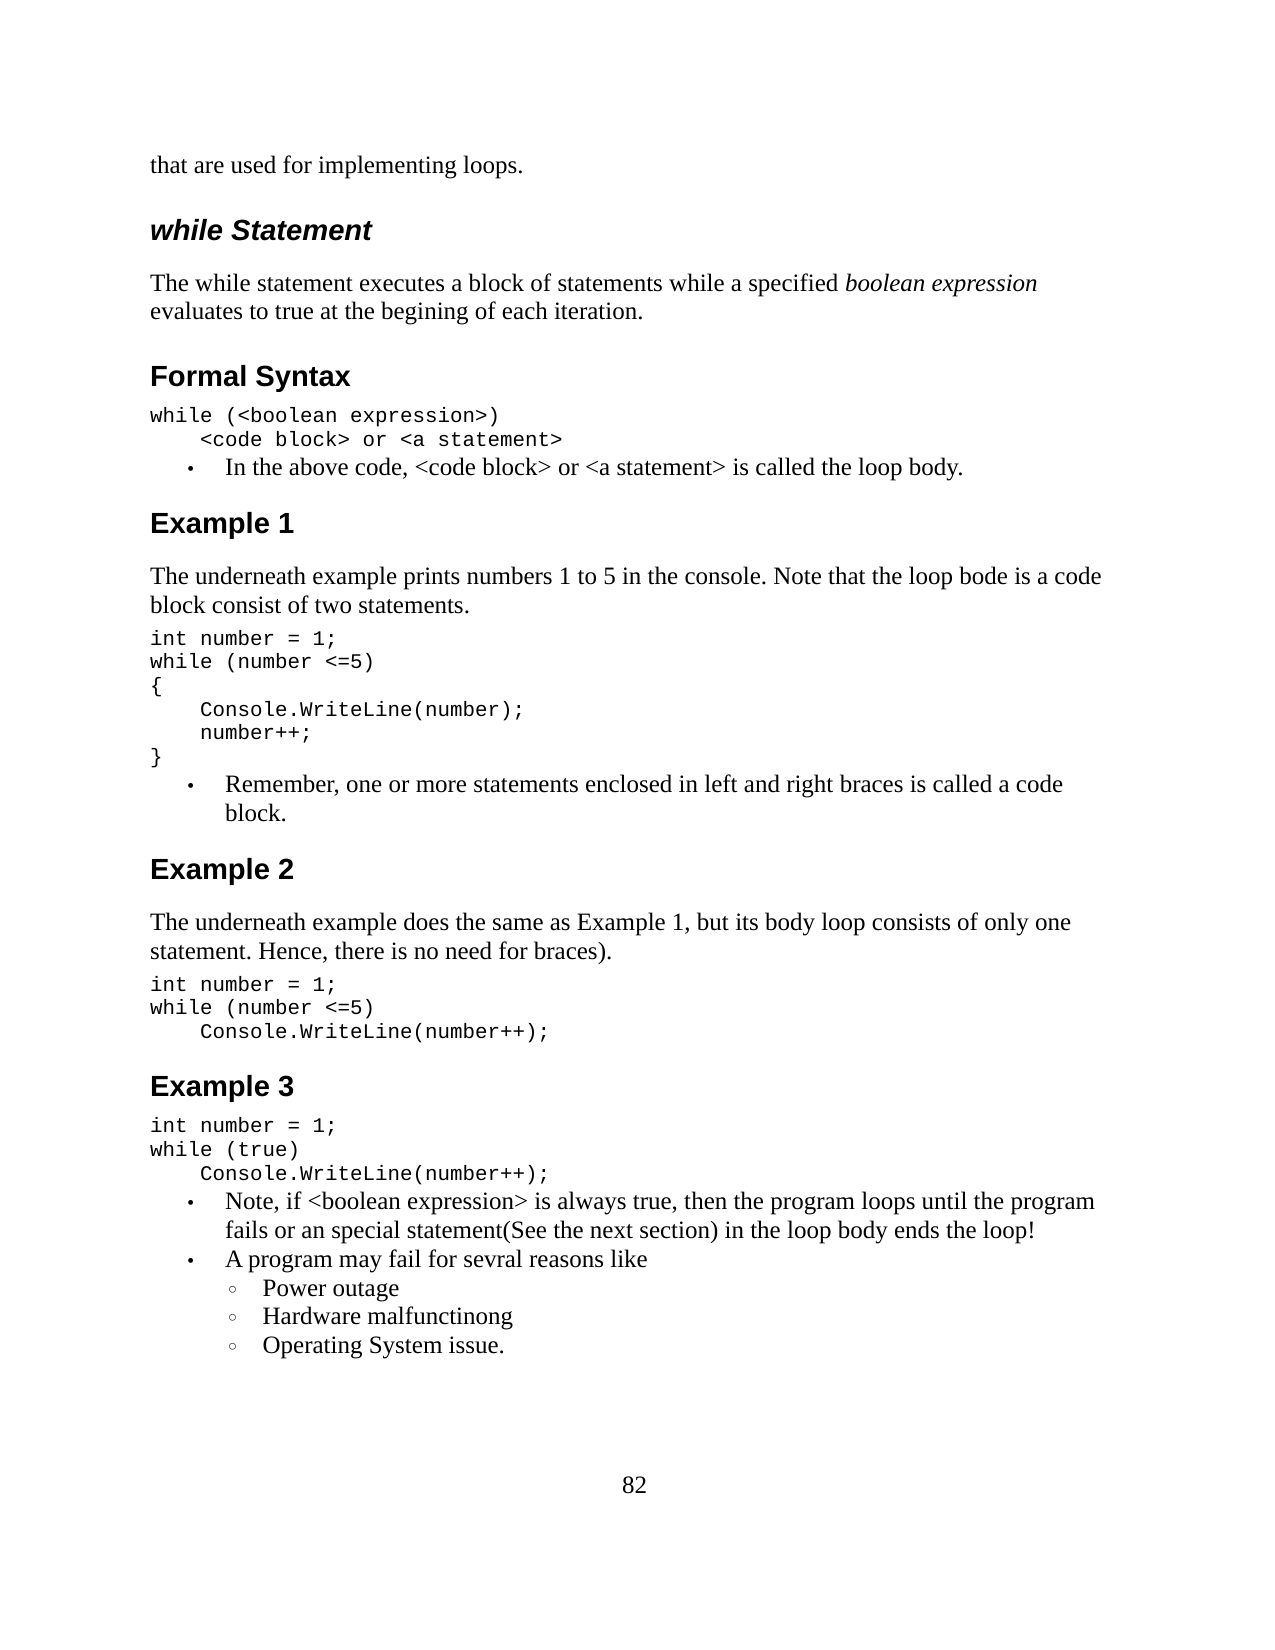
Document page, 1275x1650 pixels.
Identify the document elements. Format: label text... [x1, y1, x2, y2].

text while (number <=5) [150, 997, 1125, 1021]
list In the above code, <code block> or <a statement> is called the loop body. [187, 452, 1125, 481]
list Operating System issue. [225, 1330, 1125, 1359]
subtitle while Statement [150, 213, 1125, 246]
list Hardware malfunctinong [225, 1301, 1125, 1330]
subtitle Formal Syntax [150, 359, 1125, 393]
list Note, if <boolean expression> is always true, then the program loops until the program fails or an special statement(See the next section) in the loop body ends the loop! [187, 1186, 1125, 1244]
text while (true) [150, 1139, 1125, 1163]
list A program may fail for sevral reasons like [187, 1244, 1125, 1273]
text The while statement executes a block of statements while a specified boolean expression evaluates to true at the begining of each iteration. [150, 268, 1125, 325]
text } [150, 746, 1125, 769]
list Remember, one or more statements enclosed in left and right braces is called a code block. [187, 769, 1125, 827]
subtitle Example 3 [150, 1069, 1125, 1103]
subtitle Example 2 [150, 852, 1125, 886]
text Console.WriteLine(number++); [150, 1163, 1125, 1186]
text <code block> or <a statement> [150, 429, 1125, 452]
text { [150, 675, 1125, 699]
text number++; [150, 722, 1125, 746]
text The underneath example prints numbers 1 to 5 in the console. Note that the loop bode is a code block consist of two statements. [150, 561, 1125, 619]
text while (number <=5) [150, 651, 1125, 675]
text that are used for implementing loops. [150, 150, 1125, 179]
text int number = 1; [150, 1116, 1125, 1139]
text Console.WriteLine(number++); [150, 1021, 1125, 1044]
text while (<boolean expression>) [150, 405, 1125, 429]
text int number = 1; [150, 973, 1125, 997]
text The underneath example does the same as Example 1, but its body loop consists of only one statement. Hence, there is no need for braces). [150, 907, 1125, 964]
text int number = 1; [150, 628, 1125, 651]
text Console.WriteLine(number); [150, 699, 1125, 722]
subtitle Example 1 [150, 506, 1125, 540]
list Power outage [225, 1273, 1125, 1301]
